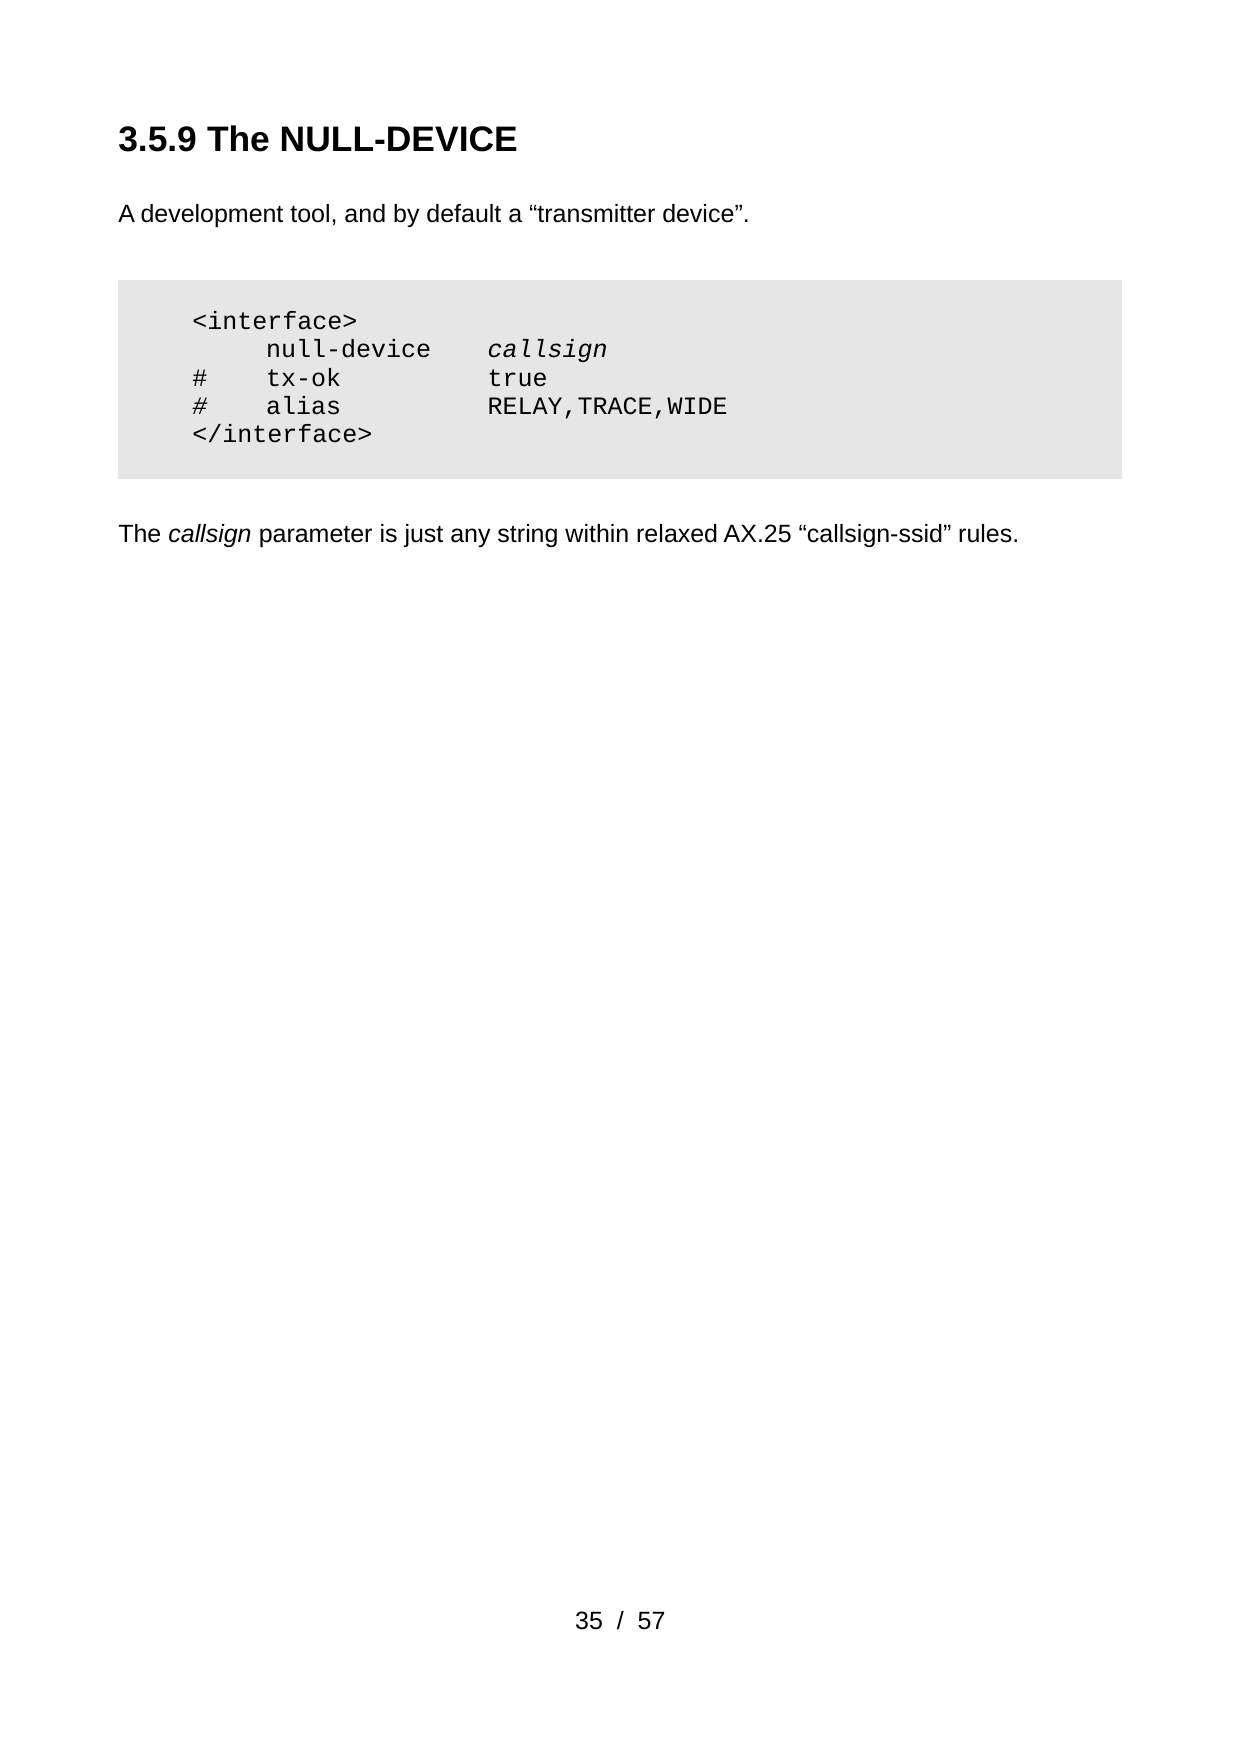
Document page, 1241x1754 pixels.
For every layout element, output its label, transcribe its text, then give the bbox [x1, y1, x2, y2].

text A development tool, and by default a “transmitter device”. [118, 199, 1122, 228]
text <interface> [118, 309, 1122, 337]
text # alias RELAY,TRACE,WIDE [118, 394, 1122, 422]
text </interface> [118, 422, 1122, 450]
text # tx-ok true [118, 365, 1122, 394]
text null-device callsign [118, 337, 1122, 365]
text The callsign parameter is just any string within relaxed AX.25 “callsign-ssid” rules. [118, 519, 1122, 548]
subtitle The NULL-DEVICE [118, 118, 1122, 159]
